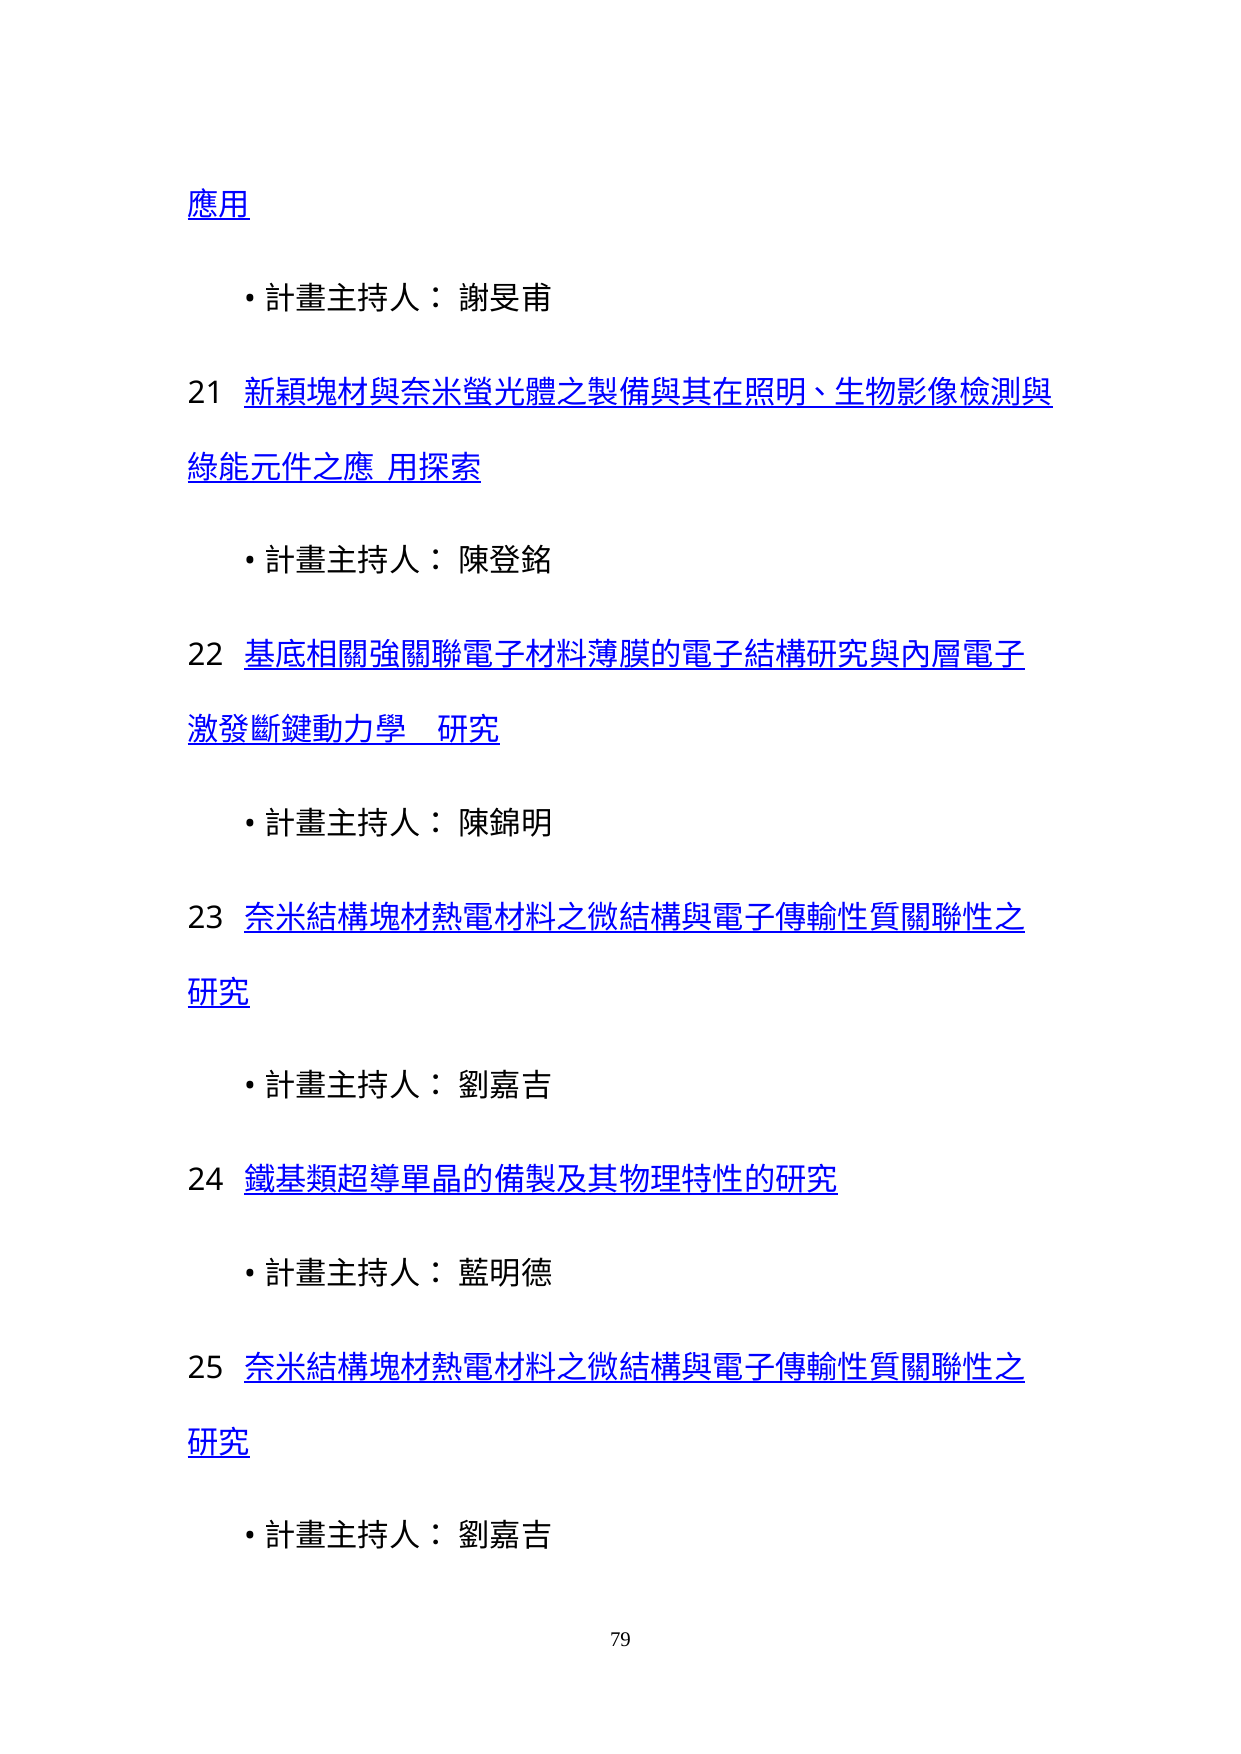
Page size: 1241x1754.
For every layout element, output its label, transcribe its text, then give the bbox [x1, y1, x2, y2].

text • 計畫主持人： 陳登銘 [187, 521, 1053, 596]
text • 計畫主持人： 劉嘉吉 [187, 1496, 1053, 1571]
text 25 奈米結構塊材熱電材料之微結構與電子傳輸性質關聯性之研究 [187, 1327, 1053, 1477]
text • 計畫主持人： 陳錦明 [187, 783, 1053, 858]
text • 計畫主持人： 藍明德 [187, 1233, 1053, 1308]
text 24 鐵基類超導單晶的備製及其物理特性的研究 [187, 1139, 1053, 1214]
text 21 新穎塊材與奈米螢光體之製備與其在照明、生物影像檢測與綠能元件之應 用探索 [187, 352, 1053, 502]
text • 計畫主持人： 劉嘉吉 [187, 1046, 1053, 1121]
text 23 奈米結構塊材熱電材料之微結構與電子傳輸性質關聯性之研究 [187, 877, 1053, 1027]
text 22 基底相關強關聯電子材料薄膜的電子結構研究與內層電子激發斷鍵動力學 研究 [187, 614, 1053, 764]
text 應用 [187, 164, 1053, 239]
text • 計畫主持人： 謝旻甫 [187, 258, 1053, 333]
